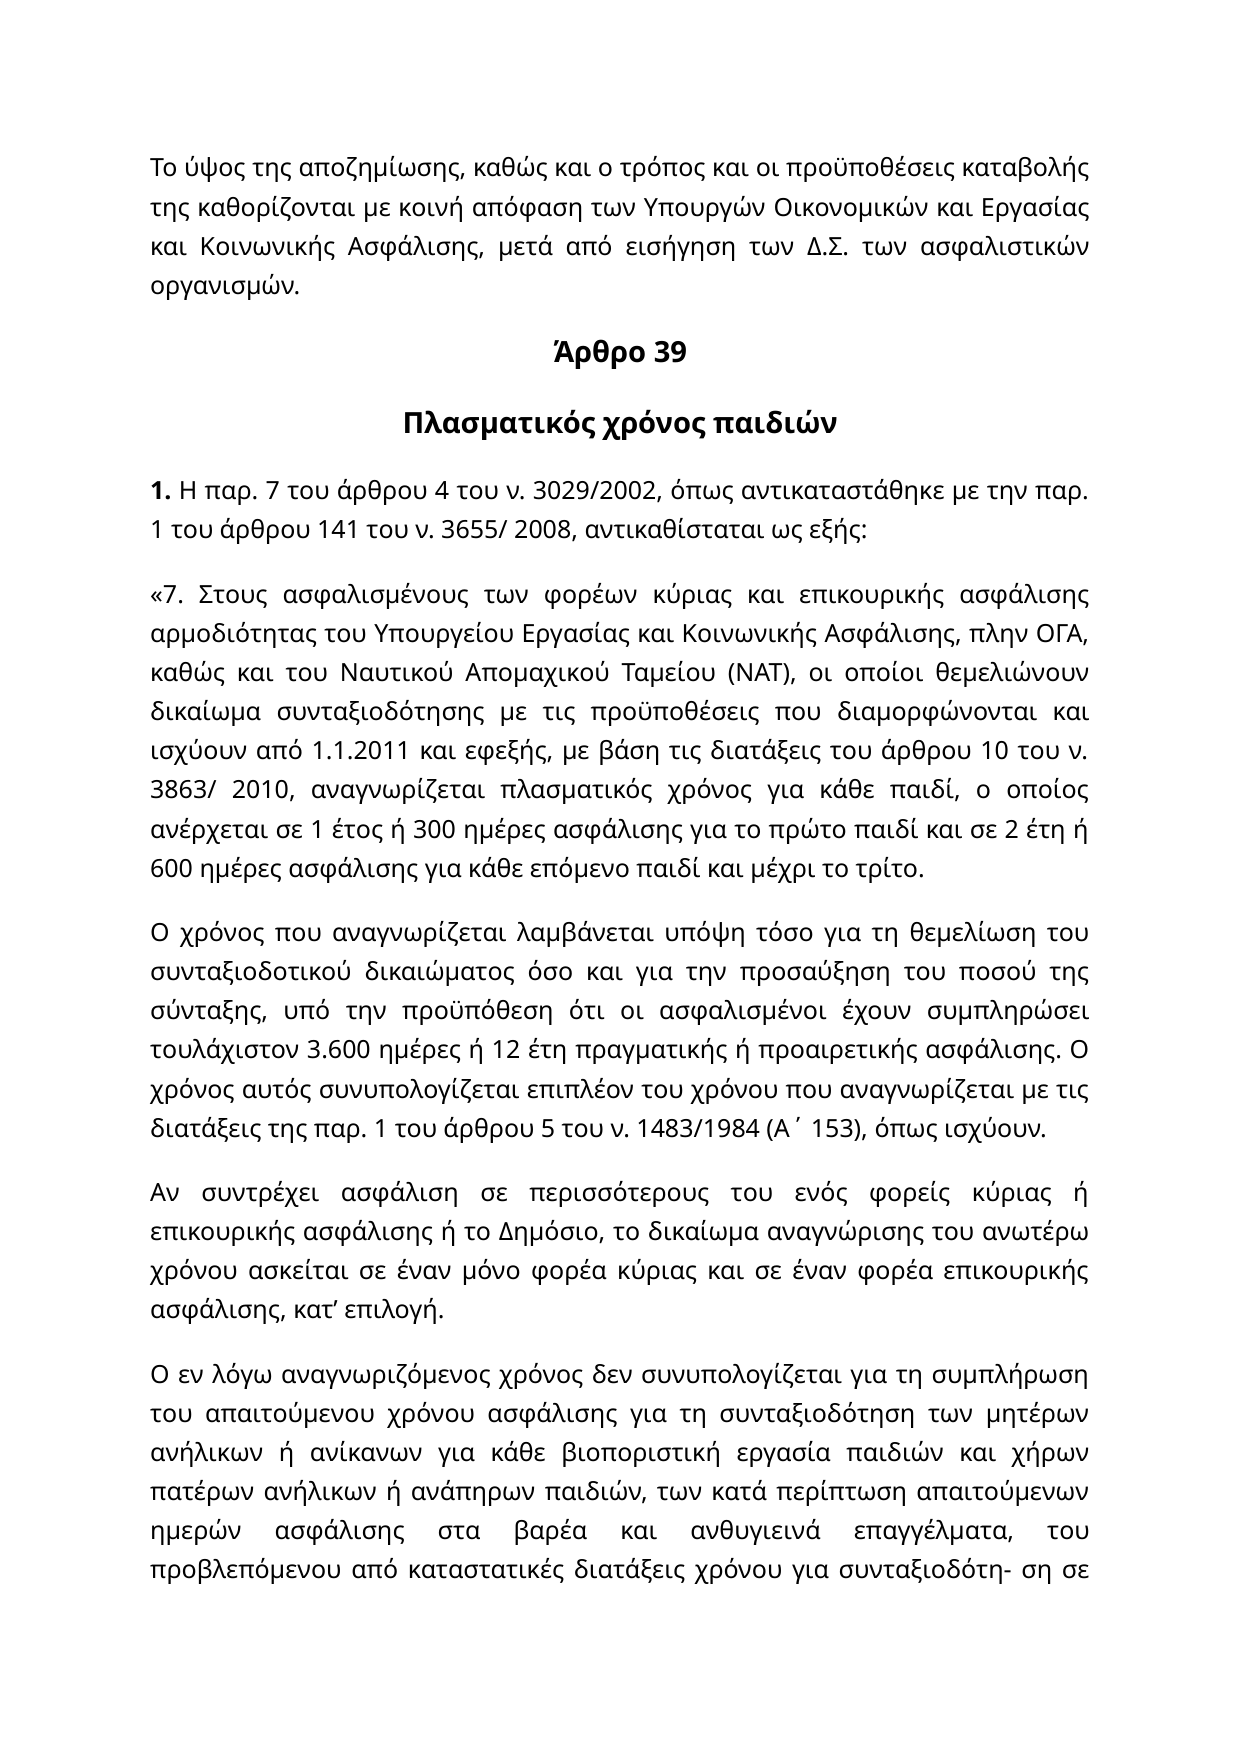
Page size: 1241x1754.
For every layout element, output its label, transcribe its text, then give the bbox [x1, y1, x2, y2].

subtitle Άρθρο 39 [150, 332, 1090, 371]
subtitle Πλασματικός χρόνος παιδιών [150, 402, 1090, 442]
text Ο εν λόγω αναγνωριζόμενος χρόνος δεν συνυπολογίζεται για τη συμπλήρωση του απαιτούμενου χρόνου ασφάλισης για τη συνταξιοδότηση των μητέρων ανήλικων ή ανίκανων για κάθε βιοποριστική εργασία παιδιών και χήρων πατέρων ανήλικων ή ανάπηρων παιδιών, των κατά περίπτωση απαιτούμενων ημερών ασφάλισης στα βαρέα και ανθυγιεινά επαγγέλματα, του προβλεπόμενου από καταστατικές διατάξεις χρόνου για συνταξιοδότη- ση σε [150, 1356, 1090, 1586]
text «7. Στους ασφαλισμένους των φορέων κύριας και επικουρικής ασφάλισης αρμοδιότητας του Υπουργείου Εργασίας και Κοινωνικής Ασφάλισης, πλην ΟΓΑ, καθώς και του Ναυτικού Απομαχικού Ταμείου (ΝΑΤ), οι οποίοι θεμελιώνουν δικαίωμα συνταξιοδότησης με τις προϋποθέσεις που διαμορφώνονται και ισχύουν από 1.1.2011 και εφεξής, με βάση τις διατάξεις του άρθρου 10 του ν. 3863/ 2010, αναγνωρίζεται πλασματικός χρόνος για κάθε παιδί, ο οποίος ανέρχεται σε 1 έτος ή 300 ημέρες ασφάλισης για το πρώτο παιδί και σε 2 έτη ή 600 ημέρες ασφάλισης για κάθε επόμενο παιδί και μέχρι το τρίτο. [150, 576, 1090, 884]
text Ο χρόνος που αναγνωρίζεται λαμβάνεται υπόψη τόσο για τη θεμελίωση του συνταξιοδοτικού δικαιώματος όσο και για την προσαύξηση του ποσού της σύνταξης, υπό την προϋπόθεση ότι οι ασφαλισμένοι έχουν συμπληρώσει τουλάχιστον 3.600 ημέρες ή 12 έτη πραγματικής ή προαιρετικής ασφάλισης. Ο χρόνος αυτός συνυπολογίζεται επιπλέον του χρόνου που αναγνωρίζεται με τις διατάξεις της παρ. 1 του άρθρου 5 του ν. 1483/1984 (Α΄ 153), όπως ισχύουν. [150, 914, 1090, 1144]
text Αν συντρέχει ασφάλιση σε περισσότερους του ενός φορείς κύριας ή επικουρικής ασφάλισης ή το Δημόσιο, το δικαίωμα αναγνώρισης του ανωτέρω χρόνου ασκείται σε έναν μόνο φορέα κύριας και σε έναν φορέα επικουρικής ασφάλισης, κατ’ επιλογή. [150, 1174, 1090, 1326]
text Το ύψος της αποζημίωσης, καθώς και ο τρόπος και οι προϋποθέσεις καταβολής της καθορίζονται με κοινή απόφαση των Υπουργών Οικονομικών και Εργασίας και Κοινωνικής Ασφάλισης, μετά από εισήγηση των Δ.Σ. των ασφαλιστικών οργανισμών. [150, 150, 1090, 302]
text 1. Η παρ. 7 του άρθρου 4 του ν. 3029/2002, όπως αντικαταστάθηκε με την παρ. 1 του άρθρου 141 του ν. 3655/ 2008, αντικαθίσταται ως εξής: [150, 473, 1090, 546]
